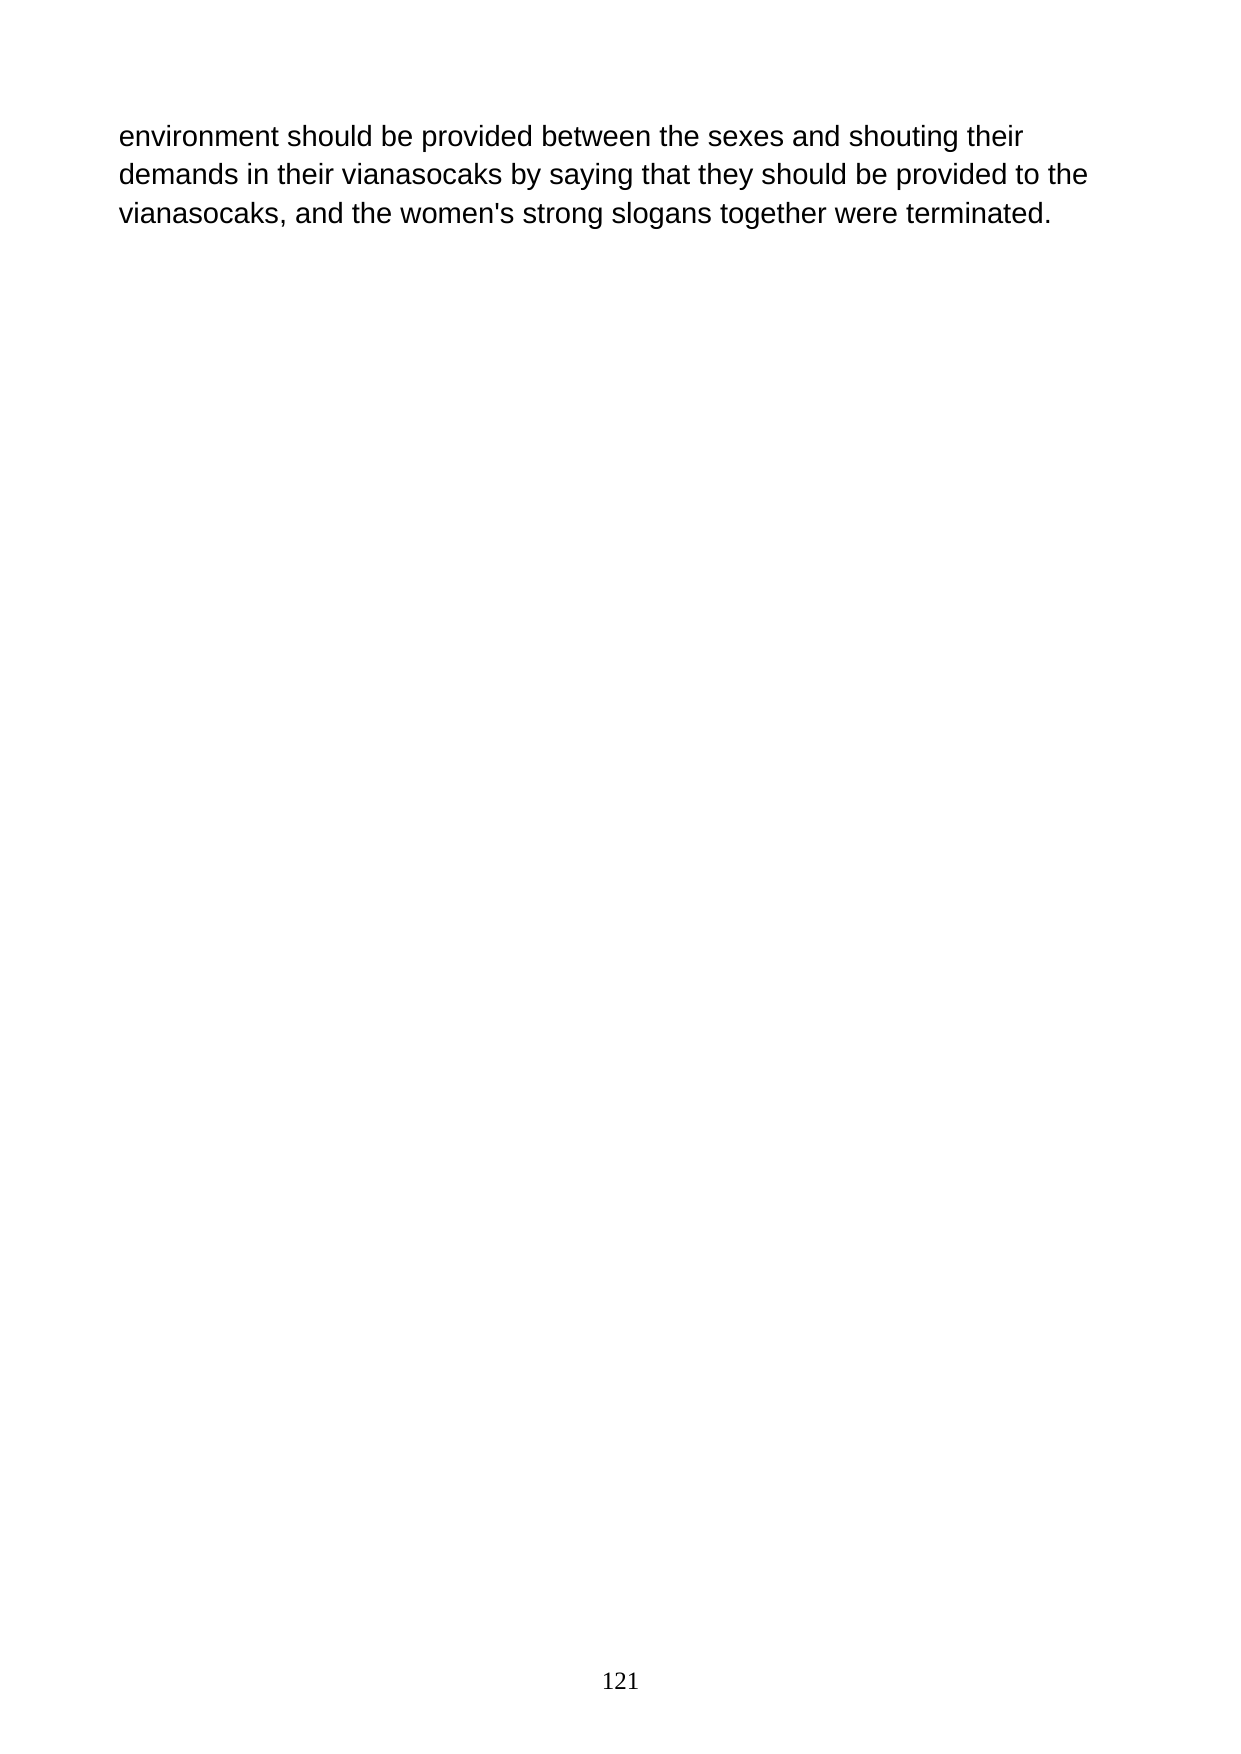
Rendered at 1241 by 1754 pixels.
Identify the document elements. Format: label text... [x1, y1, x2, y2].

text environment should be provided between the sexes and shouting their demands in their vianasocaks by saying that they should be provided to the vianasocaks, and the women's strong slogans together were terminated. [118, 118, 1122, 229]
